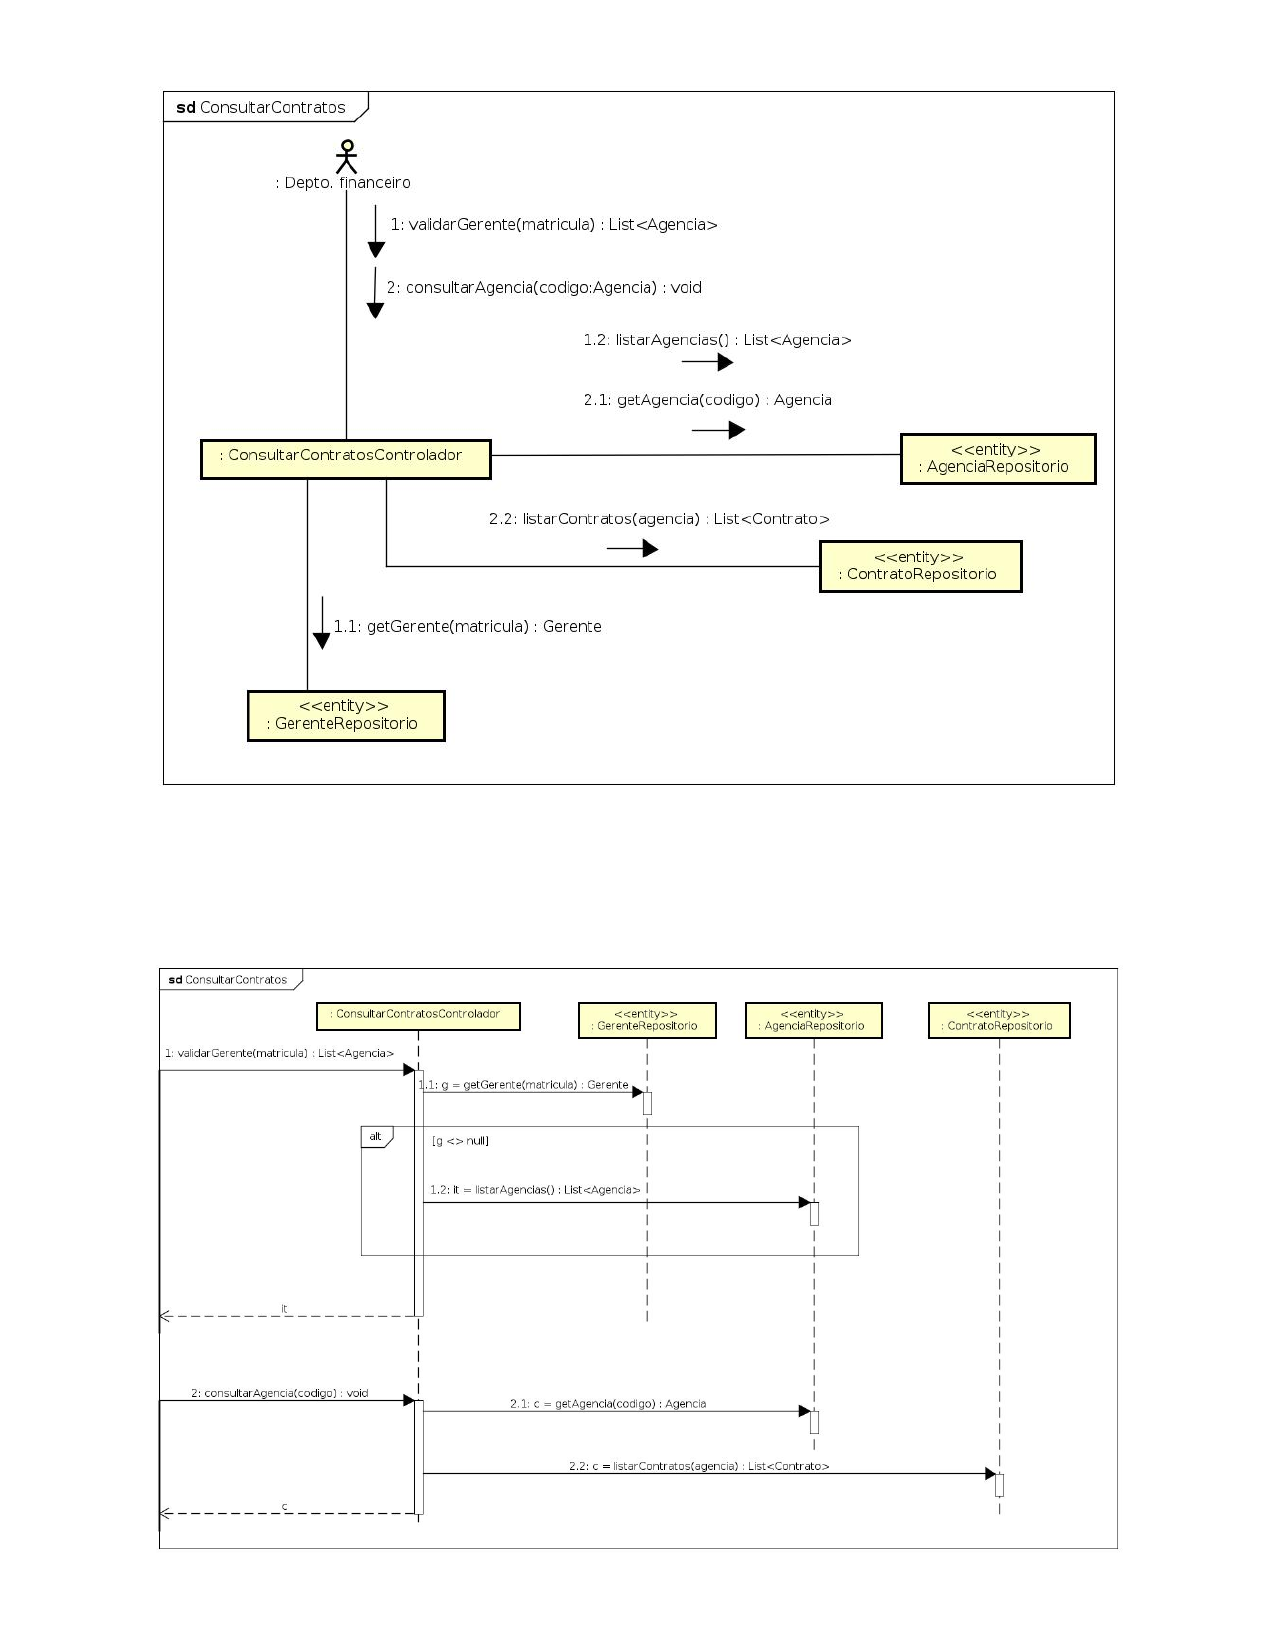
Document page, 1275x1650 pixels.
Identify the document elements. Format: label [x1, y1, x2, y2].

picture [150, 78, 1125, 796]
picture [150, 959, 1125, 1557]
